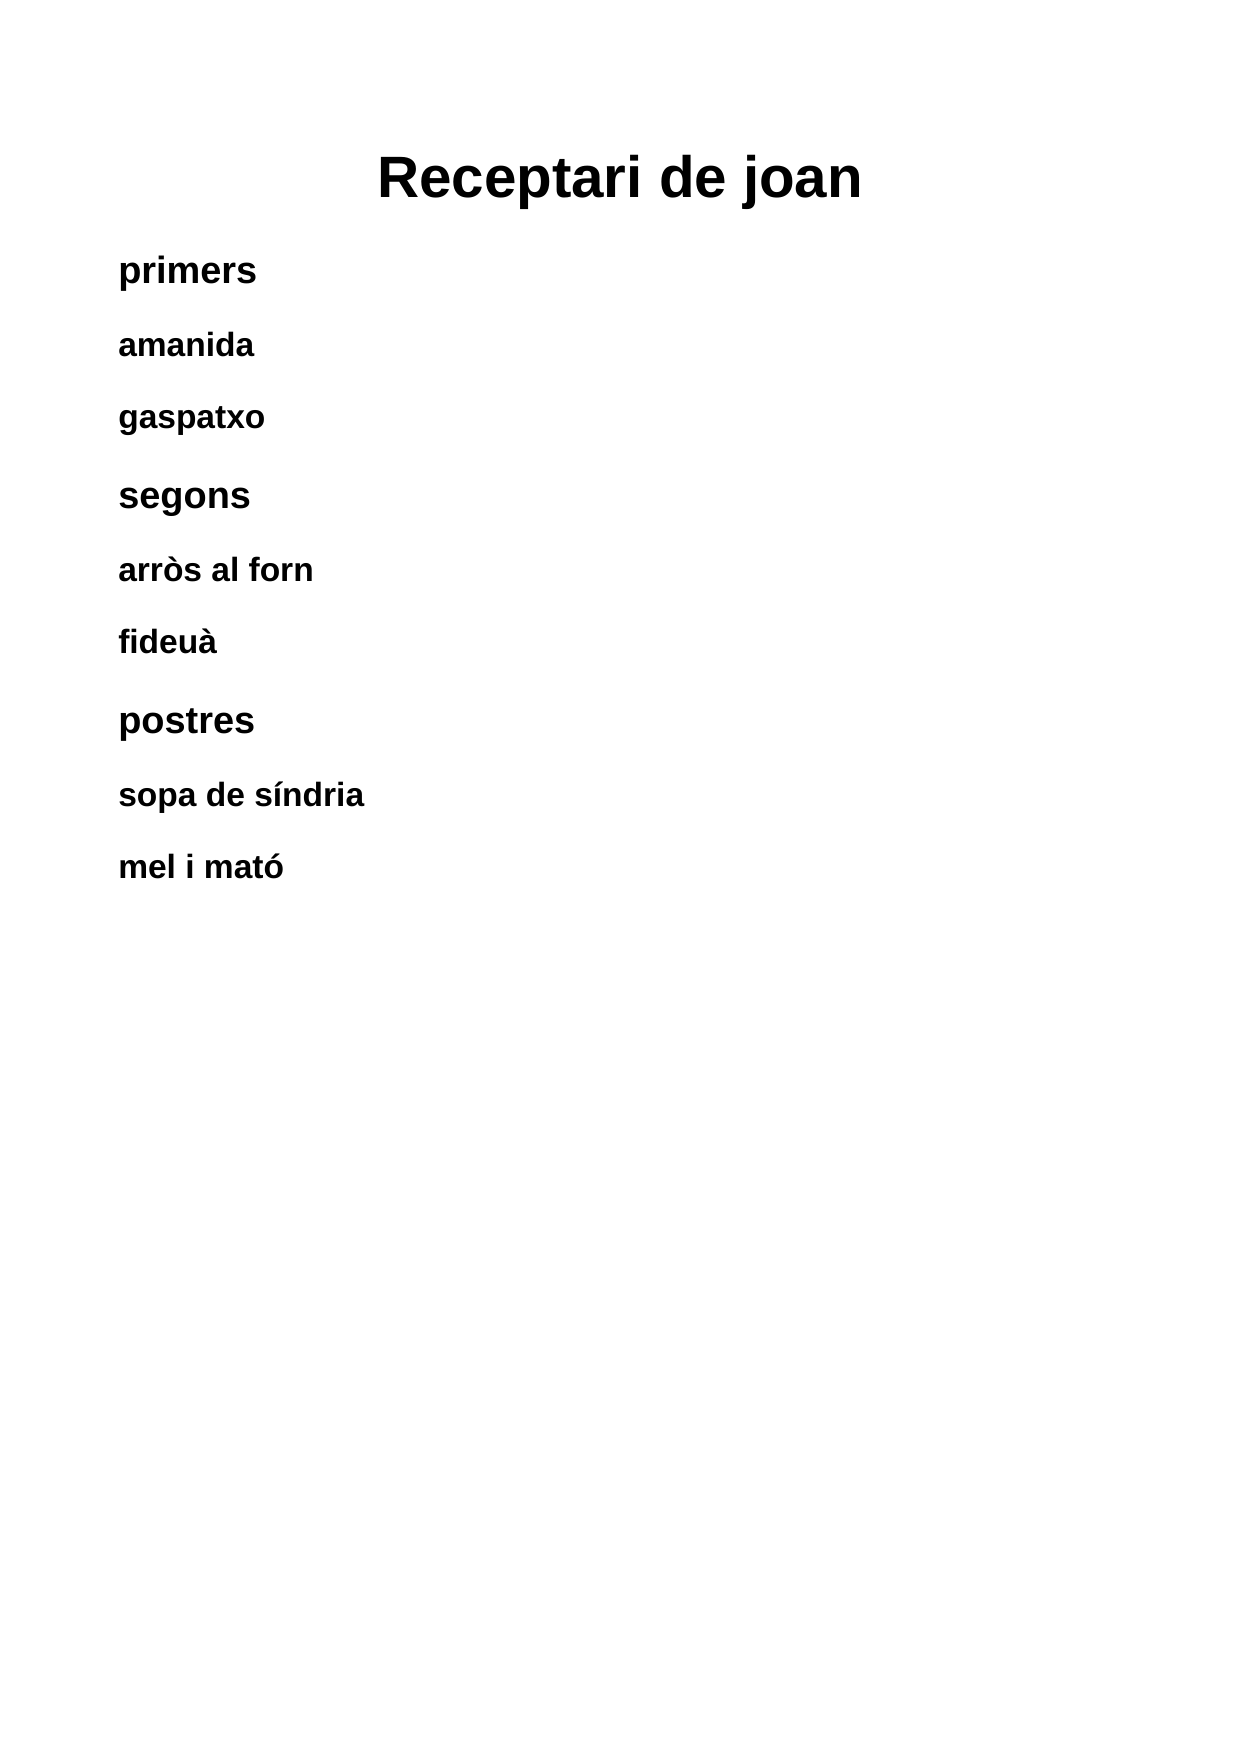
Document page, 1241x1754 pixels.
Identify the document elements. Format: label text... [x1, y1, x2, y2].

subtitle amanida [118, 325, 1122, 363]
subtitle sopa de síndria [118, 775, 1122, 813]
subtitle fideuà [118, 622, 1122, 660]
subtitle primers [118, 248, 1122, 291]
subtitle mel i mató [118, 847, 1122, 886]
subtitle gaspatxo [118, 397, 1122, 435]
subtitle arròs al forn [118, 550, 1122, 588]
title Receptari de joan [118, 143, 1122, 210]
subtitle postres [118, 698, 1122, 742]
subtitle segons [118, 473, 1122, 516]
